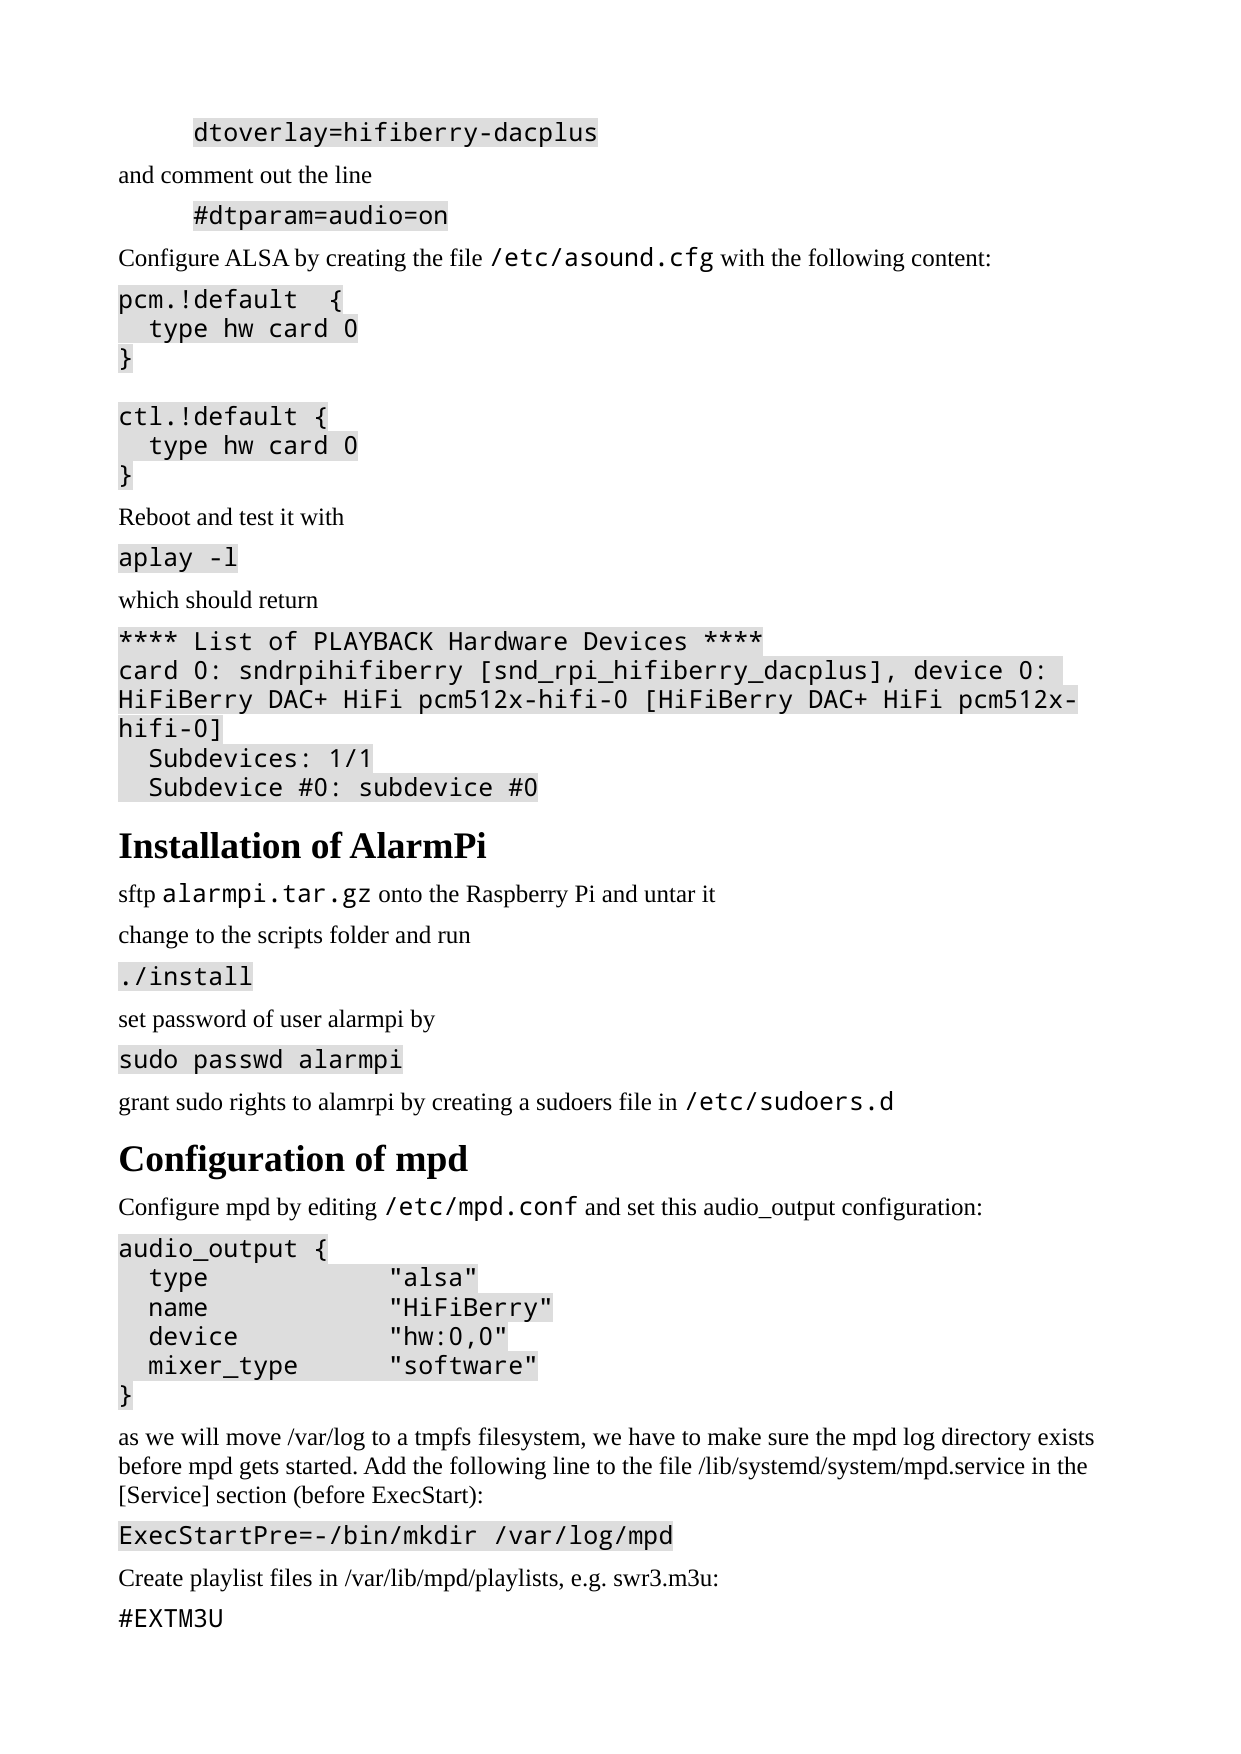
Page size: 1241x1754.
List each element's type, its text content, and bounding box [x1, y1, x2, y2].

text #dtparam=audio=on [118, 201, 1122, 231]
text dtoverlay=hifiberry-dacplus [118, 118, 1122, 147]
text as we will move /var/log to a tmpfs filesystem, we have to make sure the mpd log directory exists before mpd gets started. Add the following line to the file /lib/systemd/system/mpd.service in the [Service] section (before ExecStart): [118, 1422, 1122, 1509]
text pcm.!default { type hw card 0 } ctl.!default { type hw card 0 } [118, 285, 1122, 490]
text Configure mpd by editing /etc/mpd.conf and set this audio_output configuration: [118, 1192, 1122, 1222]
text grant sudo rights to alamrpi by creating a sudoers file in /etc/sudoers.d [118, 1087, 1122, 1116]
text set password of user alarmpi by [118, 1004, 1122, 1032]
text sftp alarmpi.tar.gz onto the Raspberry Pi and untar it [118, 879, 1122, 908]
subtitle Installation of AlarmPi [118, 823, 1122, 866]
text and comment out the line [118, 160, 1122, 189]
text **** List of PLAYBACK Hardware Devices **** card 0: sndrpihifiberry [snd_rpi_hifiberry_dacplus], device 0: HiFiBerry DAC+ HiFi pcm512x-hifi-0 [HiFiBerry DAC+ HiFi pcm512x-hifi-0] Subdevices: 1/1 Subdevice #0: subdevice #0 [118, 627, 1122, 802]
text aplay -l [118, 544, 1122, 573]
text Reboot and test it with [118, 502, 1122, 531]
text Create playlist files in /var/lib/mpd/playlists, e.g. swr3.m3u: [118, 1563, 1122, 1592]
text ./install [118, 962, 1122, 991]
text which should return [118, 585, 1122, 614]
text ExecStartPre=-/bin/mkdir /var/log/mpd [118, 1521, 1122, 1551]
text Configure ALSA by creating the file /etc/asound.cfg with the following content: [118, 243, 1122, 272]
subtitle Configuration of mpd [118, 1137, 1122, 1180]
text audio_output { type "alsa" name "HiFiBerry" device "hw:0,0" mixer_type "software" } [118, 1234, 1122, 1410]
text change to the scripts folder and run [118, 921, 1122, 949]
text sudo passwd alarmpi [118, 1045, 1122, 1074]
text #EXTM3U [118, 1604, 1122, 1633]
